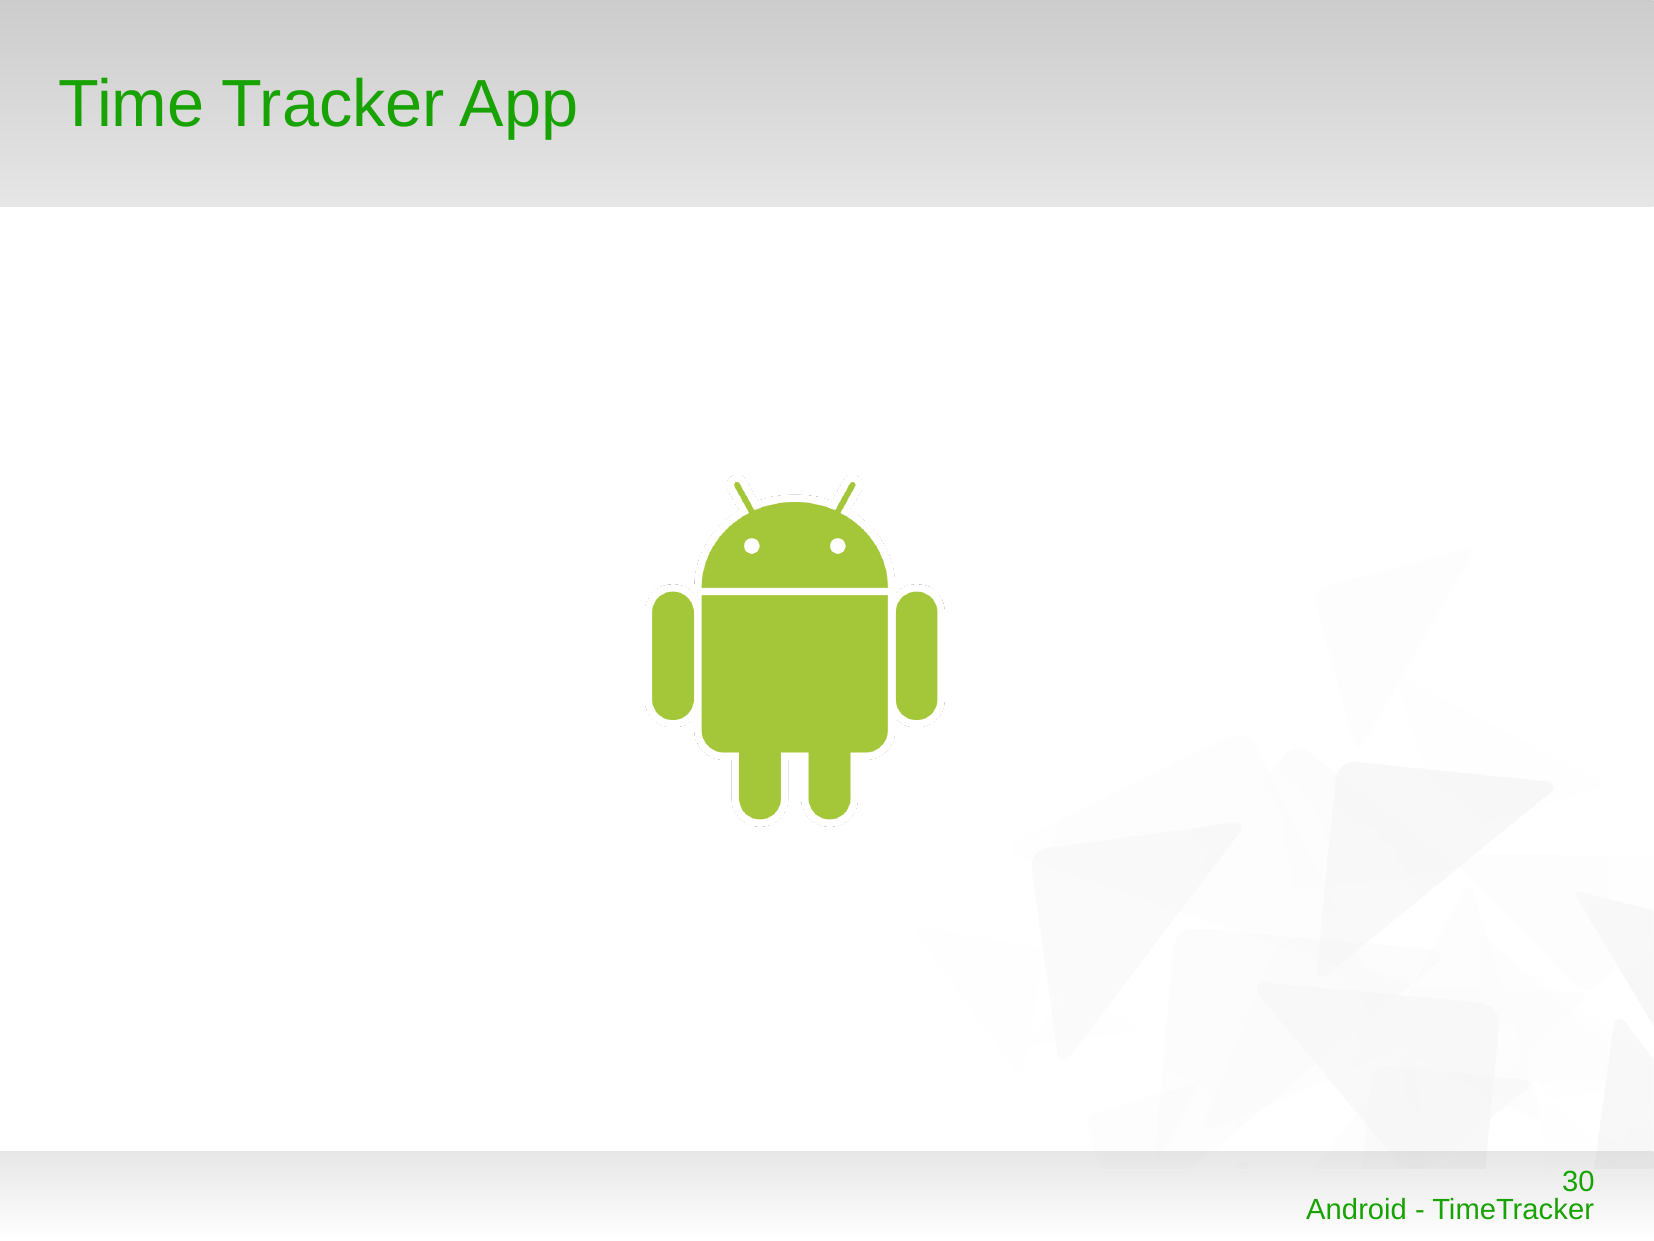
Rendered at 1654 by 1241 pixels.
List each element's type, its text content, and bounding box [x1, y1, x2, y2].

picture [644, 474, 1654, 1169]
title Time Tracker App [59, 29, 1595, 178]
